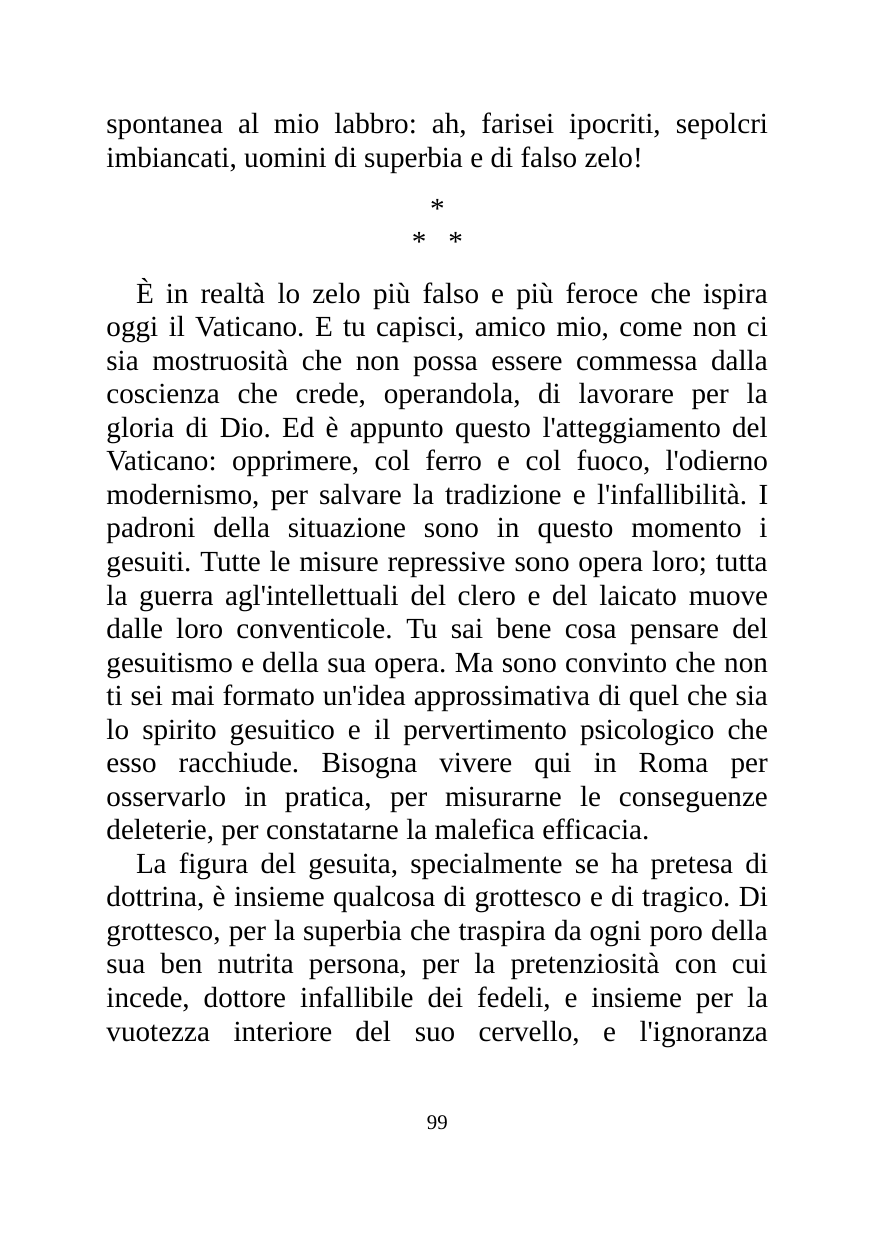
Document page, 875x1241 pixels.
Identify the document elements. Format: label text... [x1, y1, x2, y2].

text La figura del gesuita, specialmente se ha pretesa di dottrina, è insieme qualcosa di grottesco e di tragico. Di grottesco, per la superbia che traspira da ogni poro della sua ben nutrita persona, per la pretenziosità con cui incede, dottore infallibile dei fedeli, e insieme per la vuotezza interiore del suo cervello, e l'ignoranza [106, 846, 768, 1047]
text spontanea al mio labbro: ah, farisei ipocriti, sepolcri imbiancati, uomini di superbia e di falso zelo! [106, 106, 768, 173]
text * * * [106, 191, 768, 258]
text È in realtà lo zelo più falso e più feroce che ispira oggi il Vaticano. E tu capisci, amico mio, come non ci sia mostruosità che non possa essere commessa dalla coscienza che crede, operandola, di lavorare per la gloria di Dio. Ed è appunto questo l'atteggiamento del Vaticano: opprimere, col ferro e col fuoco, l'odierno modernismo, per salvare la tradizione e l'infallibilità. I padroni della situazione sono in questo momento i gesuiti. Tutte le misure repressive sono opera loro; tutta la guerra agl'intellettuali del clero e del laicato muove dalle loro conventicole. Tu sai bene cosa pensare del gesuitismo e della sua opera. Ma sono convinto che non ti sei mai formato un'idea approssimativa di quel che sia lo spirito gesuitico e il pervertimento psicologico che esso racchiude. Bisogna vivere qui in Roma per osservarlo in pratica, per misurarne le conseguenze deleterie, per constatarne la malefica efficacia. [106, 276, 768, 846]
